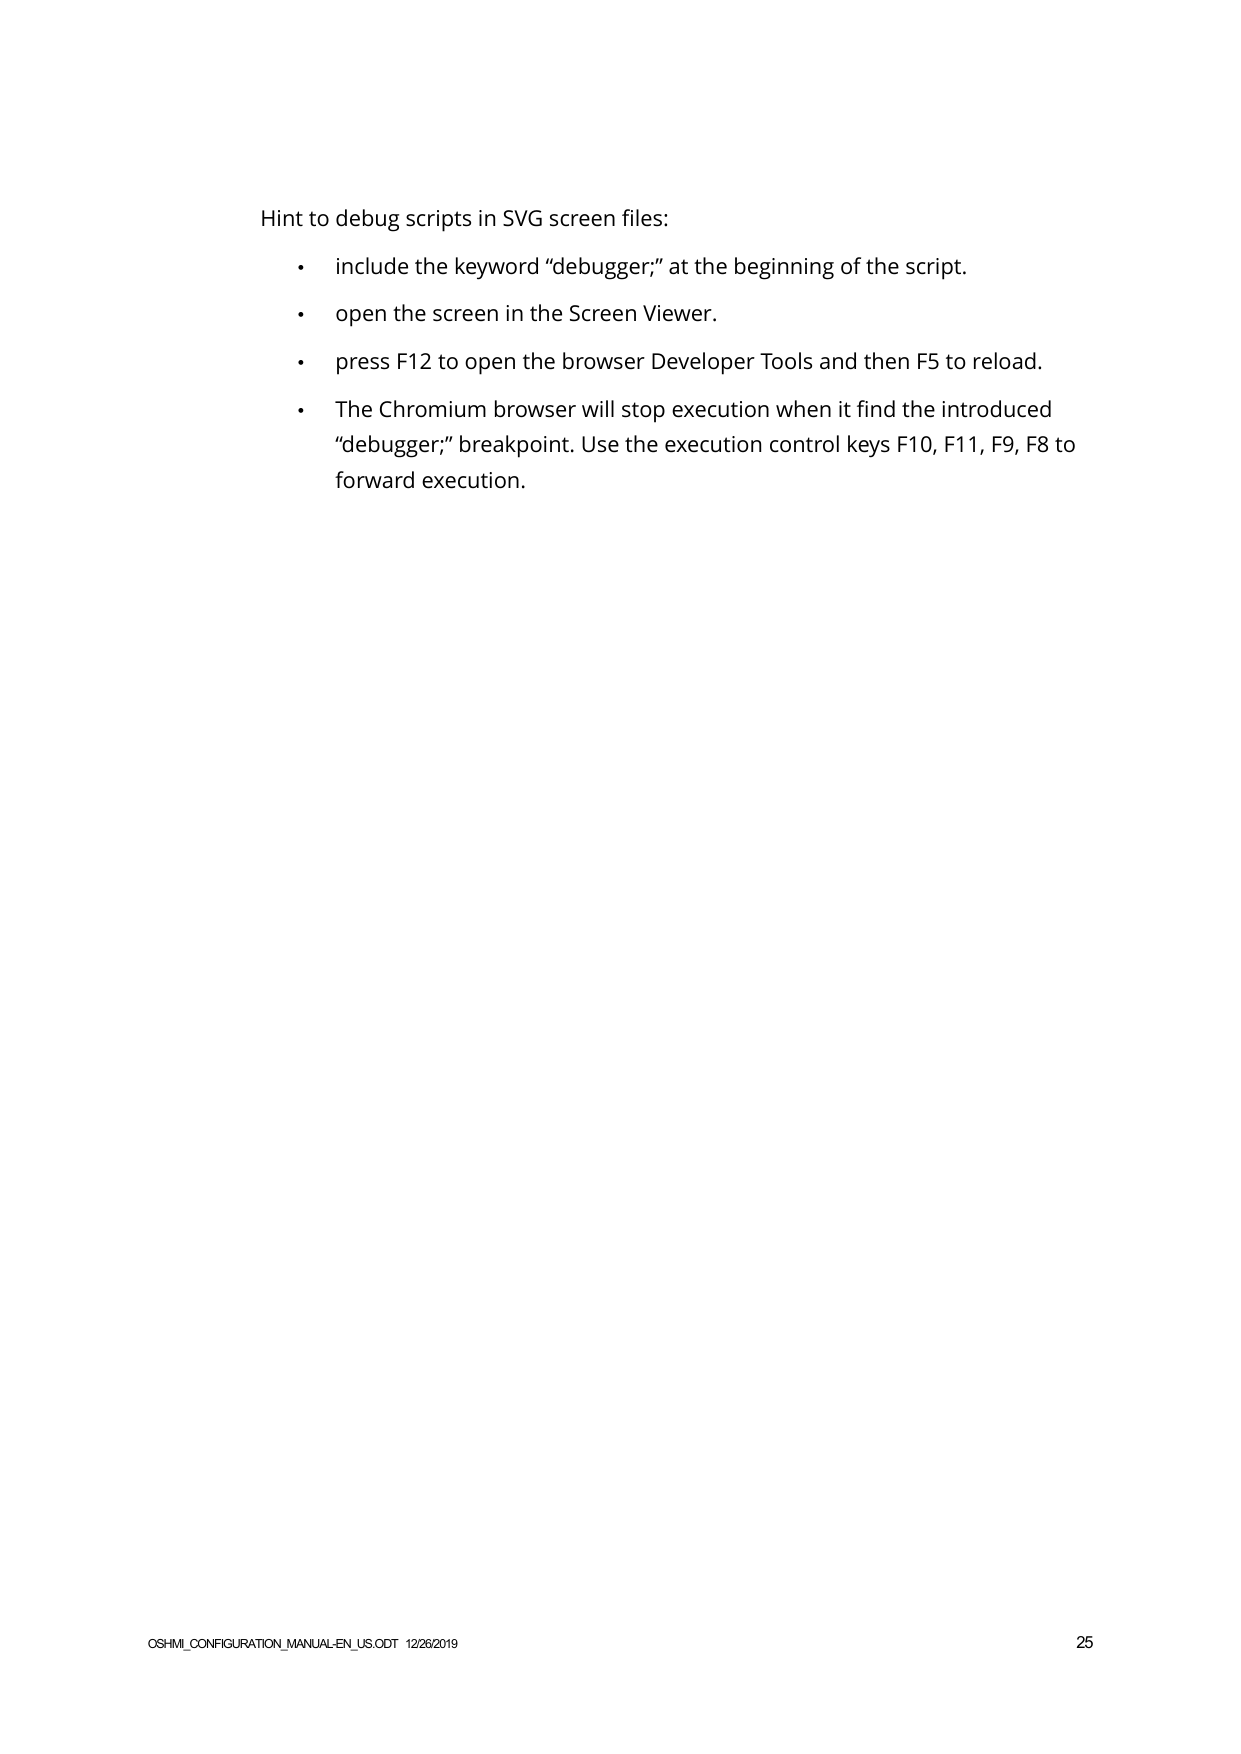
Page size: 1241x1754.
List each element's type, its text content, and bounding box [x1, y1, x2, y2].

list The Chromium browser will stop execution when it find the introduced “debugger;” breakpoint. Use the execution control keys F10, F11, F9, F8 to forward execution. [298, 394, 1093, 495]
list include the keyword “debugger;” at the beginning of the script. [298, 251, 1093, 280]
text Hint to debug scripts in SVG screen files: [260, 203, 1093, 233]
list press F12 to open the browser Developer Tools and then F5 to reload. [298, 346, 1093, 376]
list open the screen in the Screen Viewer. [298, 298, 1093, 328]
